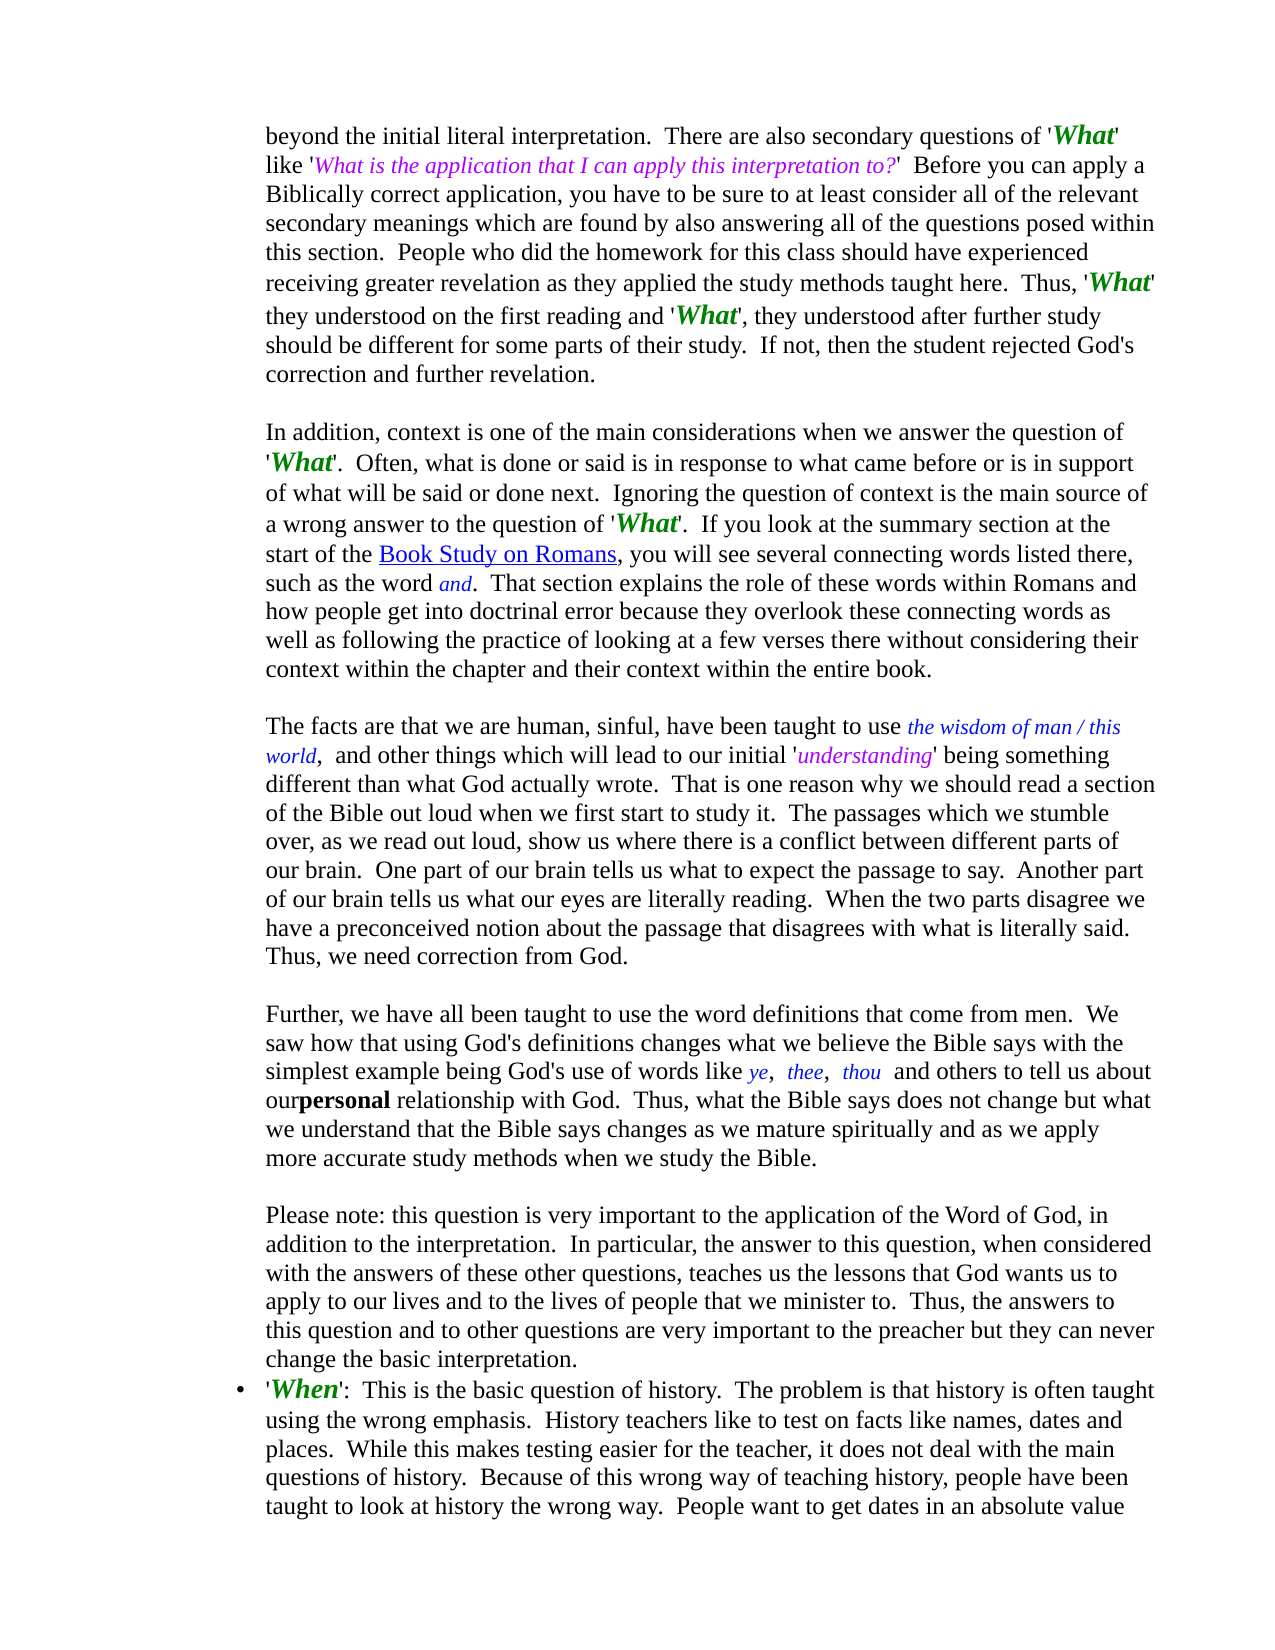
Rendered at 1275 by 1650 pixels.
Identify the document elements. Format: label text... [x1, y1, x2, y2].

list 'When': This is the basic question of history. The problem is that history is often taught using the wrong emphasis. History teachers like to test on facts like names, dates and places. While this makes testing easier for the teacher, it does not deal with the main questions of history. Because of this wrong way of teaching history, people have been taught to look at history the wrong way. People want to get dates in an absolute value [236, 1373, 1157, 1520]
list beyond the initial literal interpretation. There are also secondary questions of 'What' like 'What is the application that I can apply this interpretation to?' Before you can apply a Biblically correct application, you have to be sure to at least consider all of the relevant secondary meanings which are found by also answering all of the questions posed within this section. People who did the homework for this class should have experienced receiving greater revelation as they applied the study methods taught here. Thus, 'What' they understood on the first reading and 'What', they understood after further study should be different for some parts of their study. If not, then the student rejected God's correction and further revelation. In addition, context is one of the main considerations when we answer the question of 'What'. Often, what is done or said is in response to what came before or is in support of what will be said or done next. Ignoring the question of context is the main source of a wrong answer to the question of 'What'. If you look at the summary section at the start of the Book Study on Romans, you will see several connecting words listed there, such as the word and. That section explains the role of these words within Romans and how people get into doctrinal error because they overlook these connecting words as well as following the practice of looking at a few verses there without considering their context within the chapter and their context within the entire book. The facts are that we are human, sinful, have been taught to use the wisdom of man / this world, and other things which will lead to our initial 'understanding' being something different than what God actually wrote. That is one reason why we should read a section of the Bible out loud when we first start to study it. The passages which we stumble over, as we read out loud, show us where there is a conflict between different parts of our brain. One part of our brain tells us what to expect the passage to say. Another part of our brain tells us what our eyes are literally reading. When the two parts disagree we have a preconceived notion about the passage that disagrees with what is literally said. Thus, we need correction from God. Further, we have all been taught to use the word definitions that come from men. We saw how that using God's definitions changes what we believe the Bible says with the simplest example being God's use of words like ye, thee, thou and others to tell us about ourpersonal relationship with God. Thus, what the Bible says does not change but what we understand that the Bible says changes as we mature spiritually and as we apply more accurate study methods when we study the Bible. Please note: this question is very important to the application of the Word of God, in addition to the interpretation. In particular, the answer to this question, when considered with the answers of these other questions, teaches us the lessons that God wants us to apply to our lives and to the lives of people that we minister to. Thus, the answers to this question and to other questions are very important to the preacher but they can never change the basic interpretation. [236, 118, 1157, 1373]
